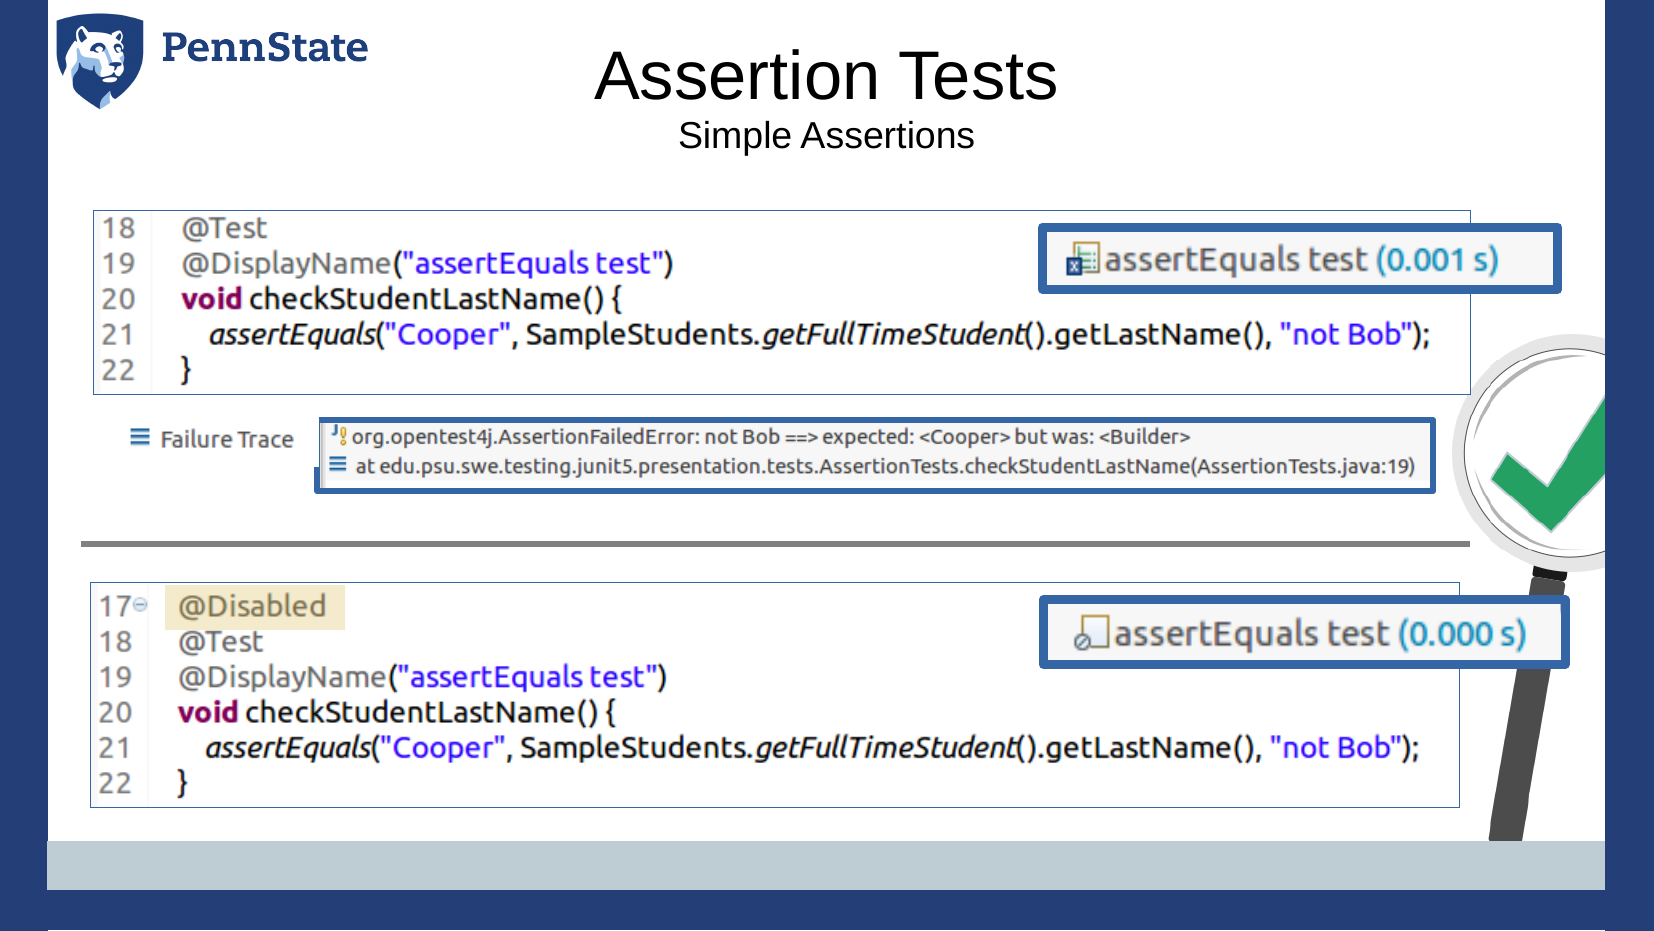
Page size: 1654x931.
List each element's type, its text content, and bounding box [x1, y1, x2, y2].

picture [120, 408, 319, 467]
title Assertion Tests Simple Assertions [61, 19, 1592, 175]
picture [320, 423, 1431, 489]
picture [90, 210, 1605, 841]
picture [1047, 231, 1554, 286]
text_box [165, 585, 346, 631]
picture [48, 0, 411, 152]
